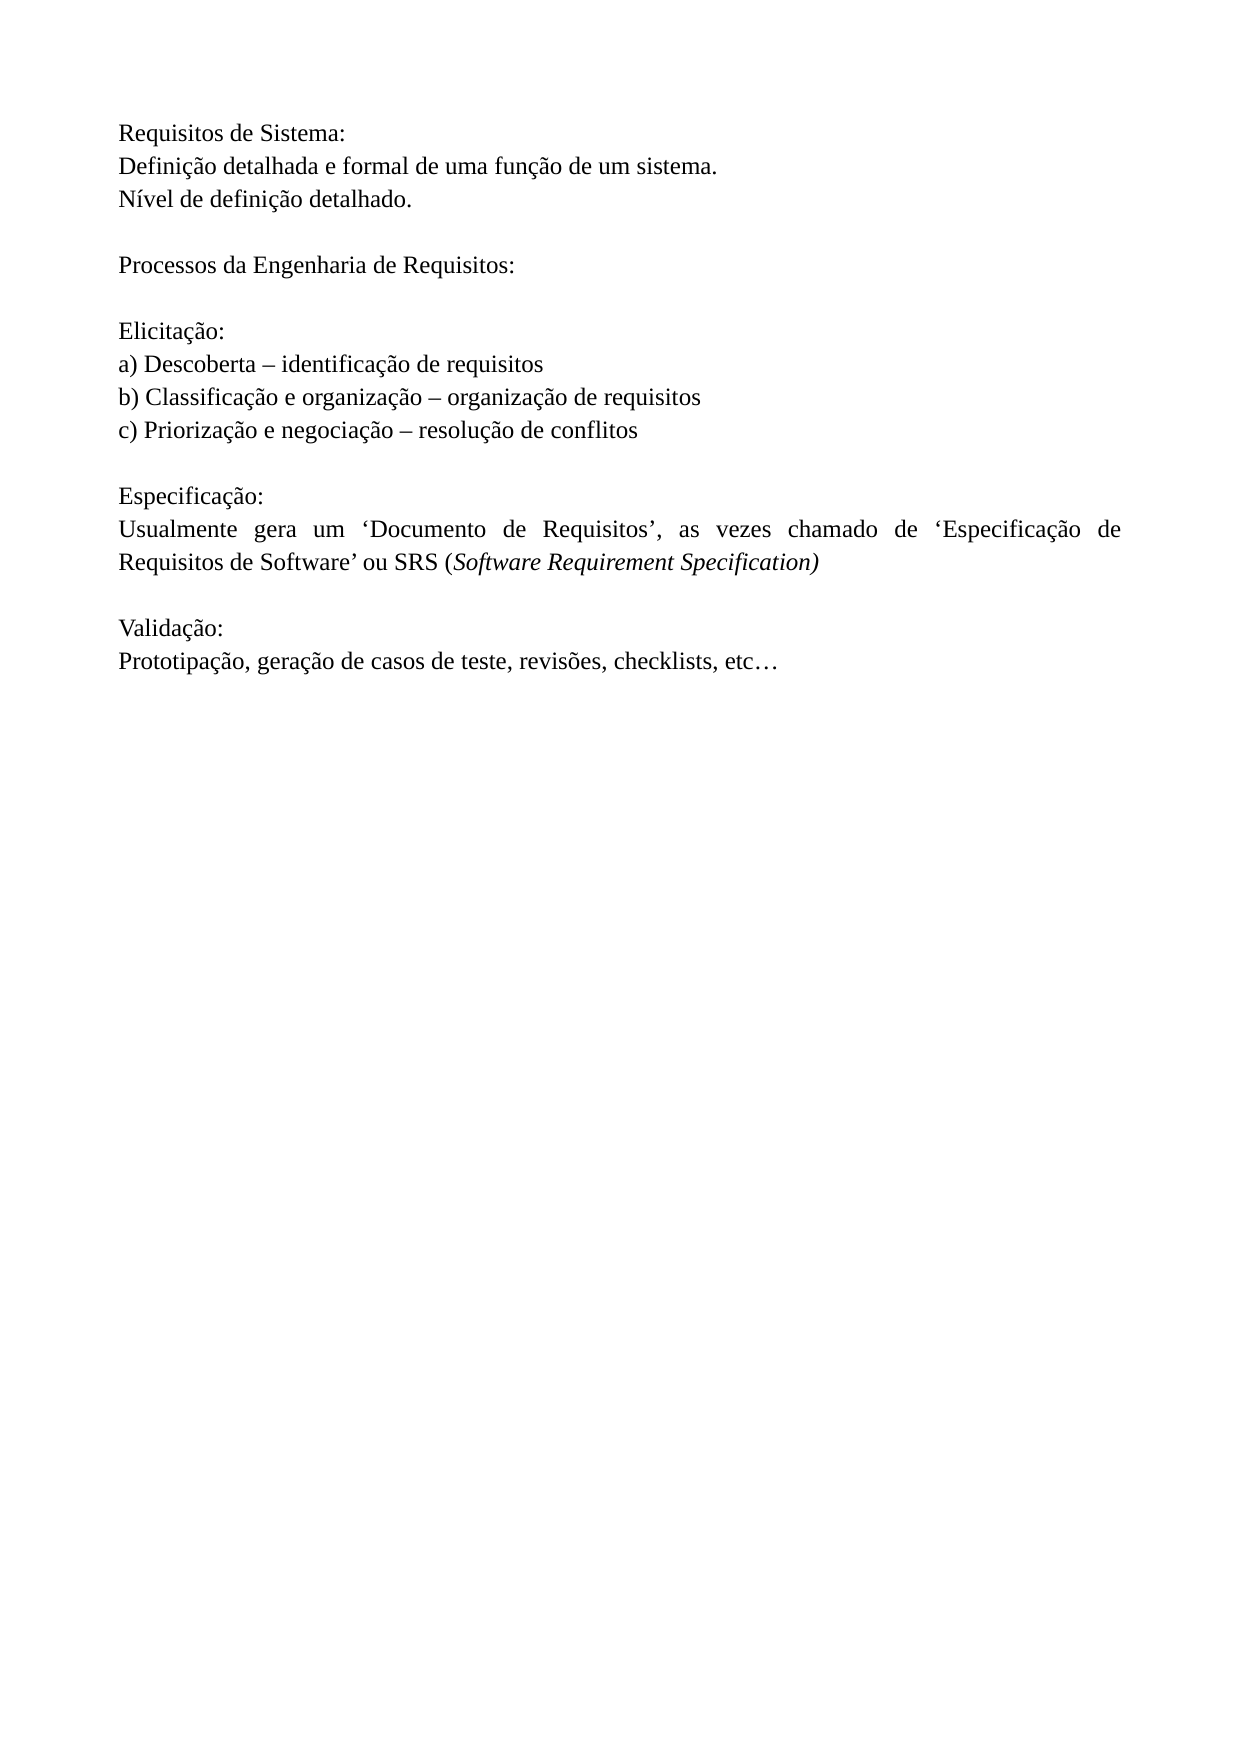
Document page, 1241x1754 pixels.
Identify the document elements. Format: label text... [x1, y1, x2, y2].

text Definição detalhada e formal de uma função de um sistema. [118, 151, 1122, 180]
text Nível de definição detalhado. [118, 184, 1122, 213]
text c) Priorização e negociação – resolução de conflitos [118, 415, 1122, 444]
text Processos da Engenharia de Requisitos: [118, 250, 1122, 279]
text a) Descoberta – identificação de requisitos [118, 349, 1122, 378]
text b) Classificação e organização – organização de requisitos [118, 382, 1122, 411]
text Requisitos de Sistema: [118, 118, 1122, 147]
text Prototipação, geração de casos de teste, revisões, checklists, etc… [118, 646, 1122, 675]
text Especificação: [118, 481, 1122, 510]
text Elicitação: [118, 316, 1122, 345]
text Validação: [118, 613, 1122, 642]
text Usualmente gera um ‘Documento de Requisitos’, as vezes chamado de ‘Especificação de Requisitos de Software’ ou SRS (Software Requirement Specification) [118, 514, 1122, 576]
